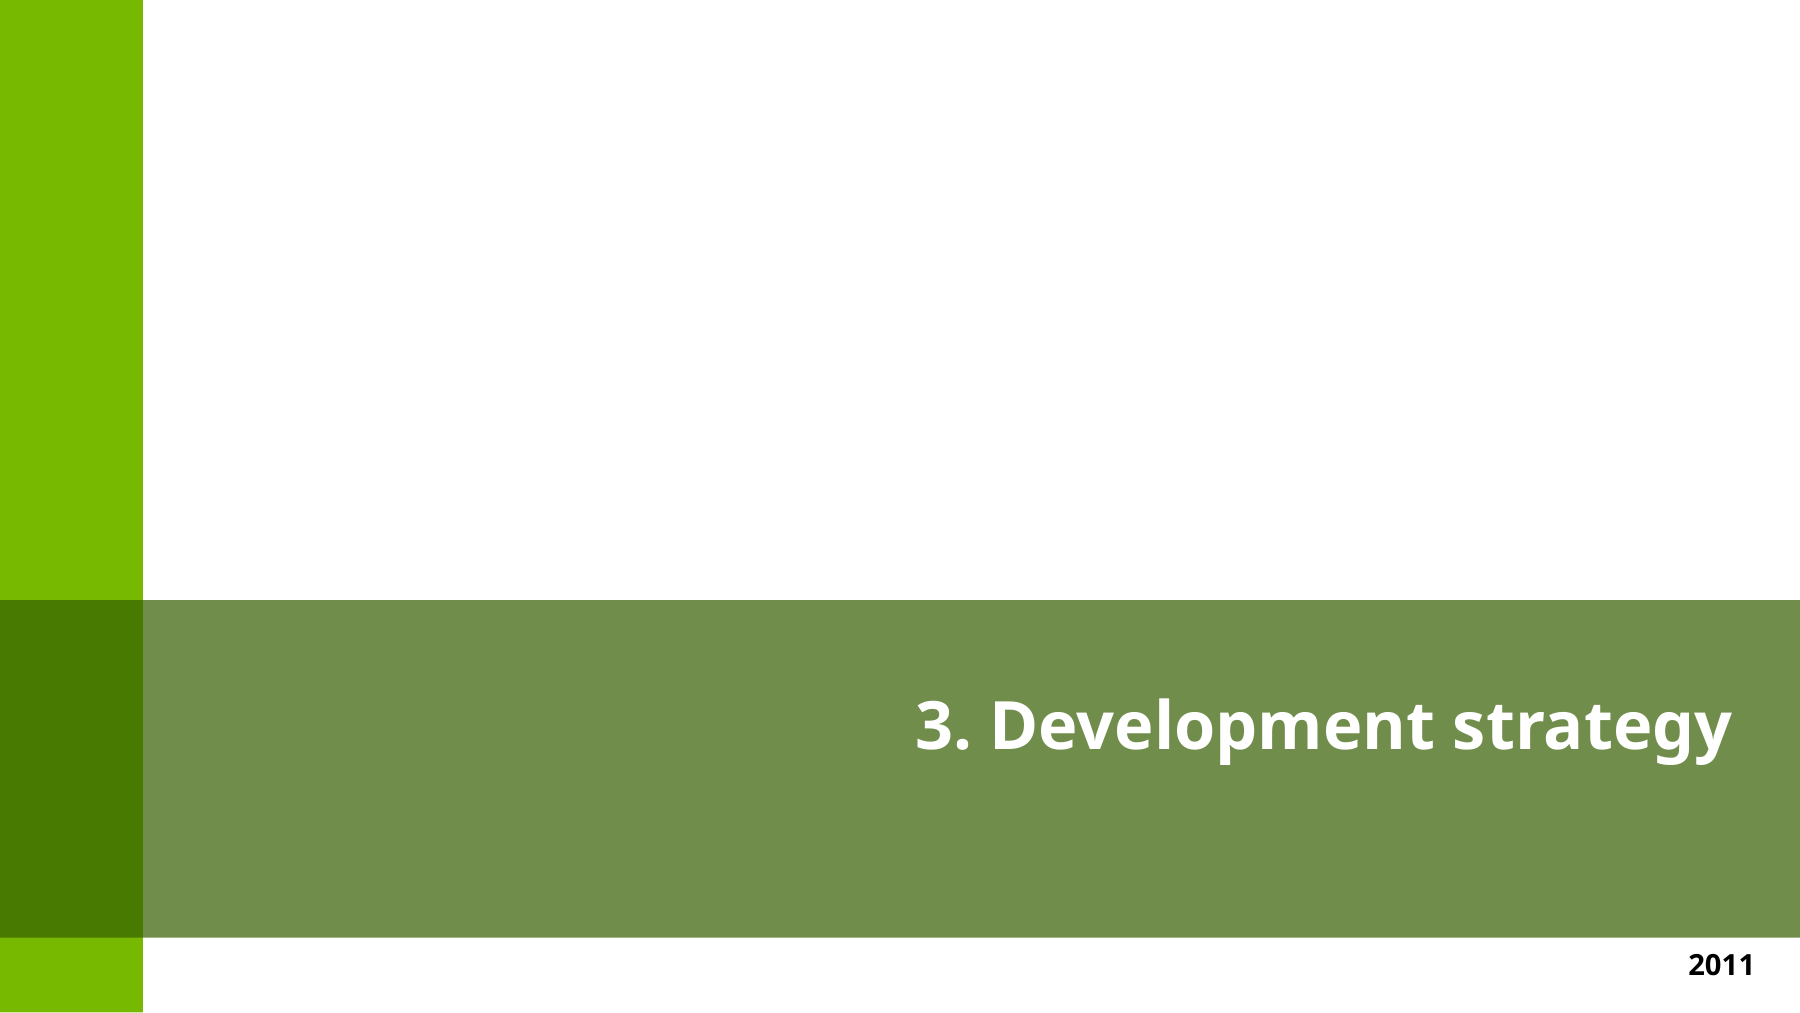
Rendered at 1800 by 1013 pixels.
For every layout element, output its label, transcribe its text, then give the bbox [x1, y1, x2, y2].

text_box 3. Development strategy [0, 600, 1800, 938]
